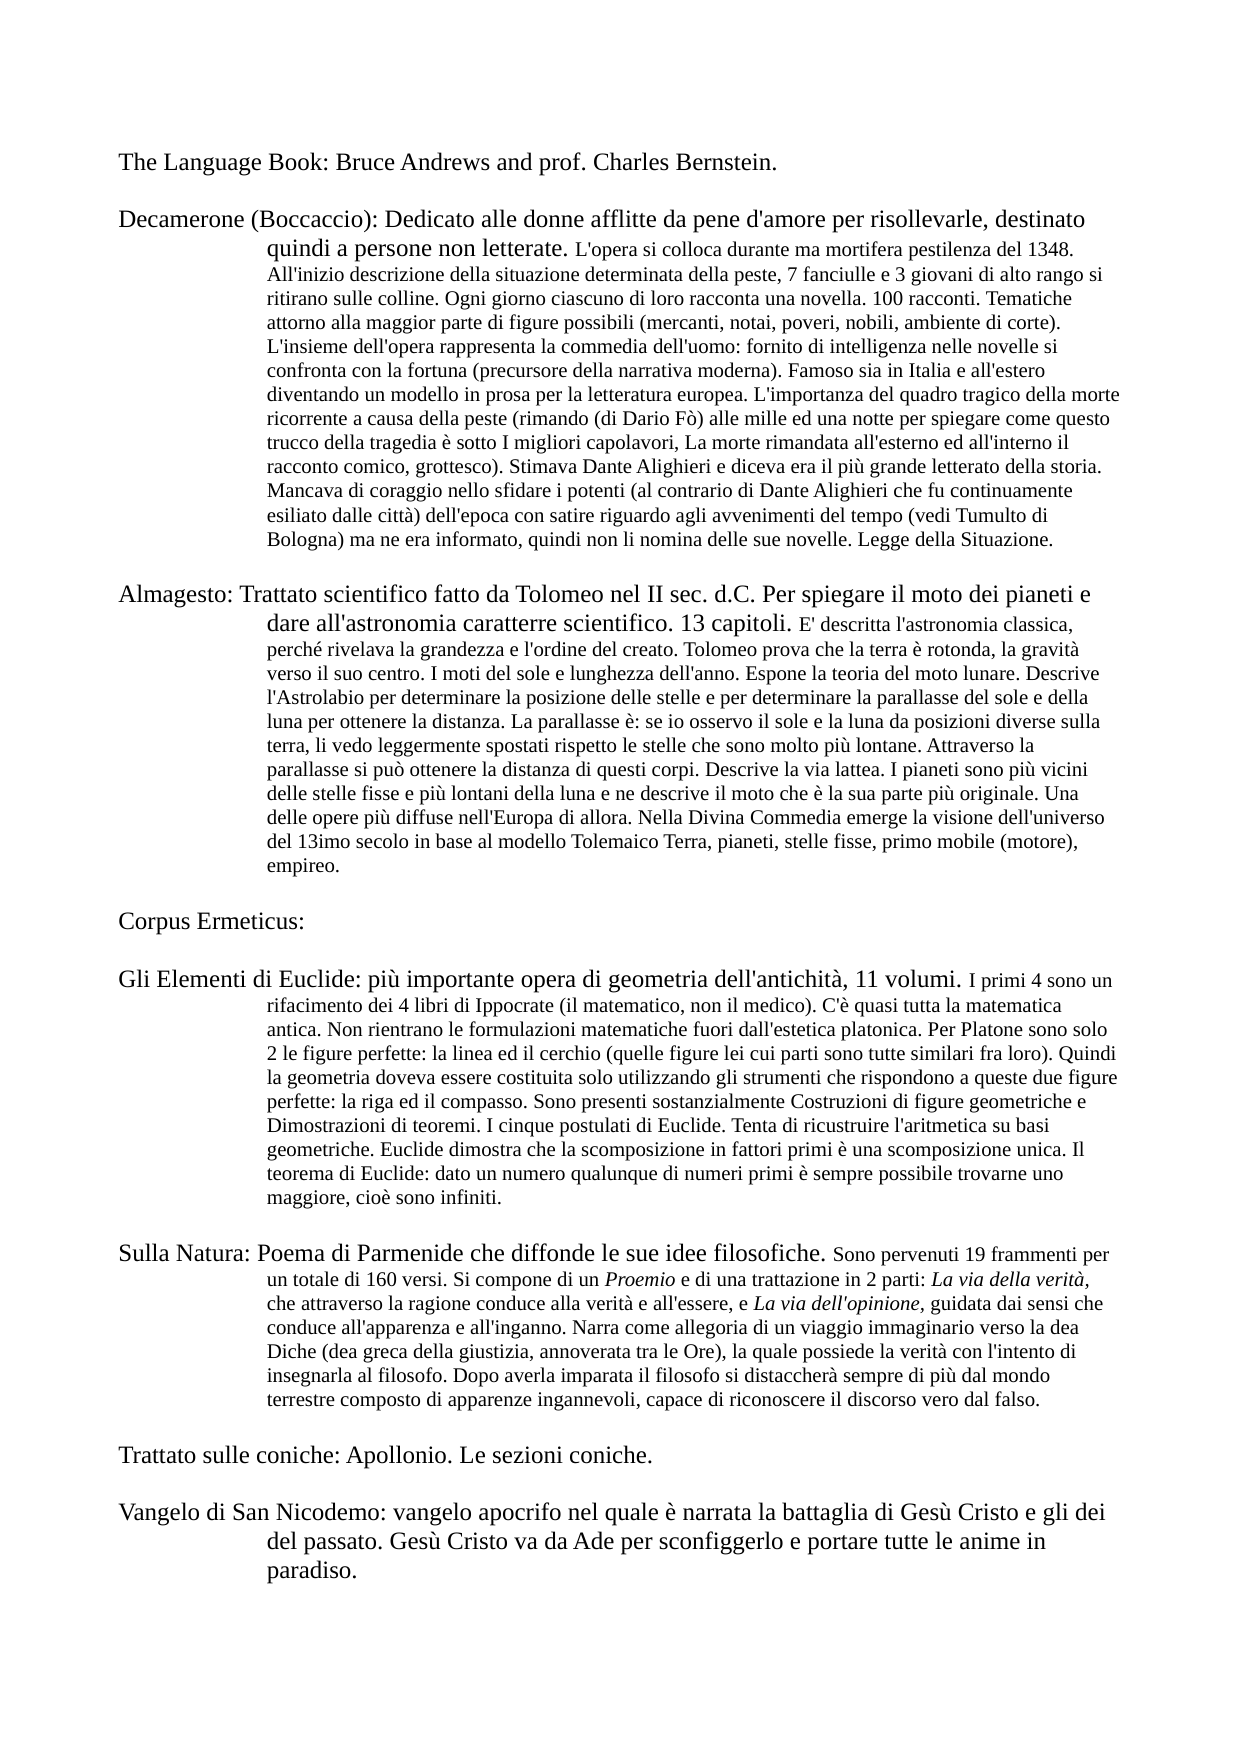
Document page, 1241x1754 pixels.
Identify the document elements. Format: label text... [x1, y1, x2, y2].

text Trattato sulle coniche: Apollonio. Le sezioni coniche. [118, 1440, 1122, 1468]
text Gli Elementi di Euclide: più importante opera di geometria dell'antichità, 11 volumi. I primi 4 sono un rifacimento dei 4 libri di Ippocrate (il matematico, non il medico). C'è quasi tutta la matematica antica. Non rientrano le formulazioni matematiche fuori dall'estetica platonica. Per Platone sono solo 2 le figure perfette: la linea ed il cerchio (quelle figure lei cui parti sono tutte similari fra loro). Quindi la geometria doveva essere costituita solo utilizzando gli strumenti che rispondono a queste due figure perfette: la riga ed il compasso. Sono presenti sostanzialmente Costruzioni di figure geometriche e Dimostrazioni di teoremi. I cinque postulati di Euclide. Tenta di ricustruire l'aritmetica su basi geometriche. Euclide dimostra che la scomposizione in fattori primi è una scomposizione unica. Il teorema di Euclide: dato un numero qualunque di numeri primi è sempre possibile trovarne uno maggiore, cioè sono infiniti. [118, 964, 1122, 1209]
text Corpus Ermeticus: [118, 906, 1122, 935]
text Almagesto: Trattato scientifico fatto da Tolomeo nel II sec. d.C. Per spiegare il moto dei pianeti e dare all'astronomia caratterre scientifico. 13 capitoli. E' descritta l'astronomia classica, perché rivelava la grandezza e l'ordine del creato. Tolomeo prova che la terra è rotonda, la gravità verso il suo centro. I moti del sole e lunghezza dell'anno. Espone la teoria del moto lunare. Descrive l'Astrolabio per determinare la posizione delle stelle e per determinare la parallasse del sole e della luna per ottenere la distanza. La parallasse è: se io osservo il sole e la luna da posizioni diverse sulla terra, li vedo leggermente spostati rispetto le stelle che sono molto più lontane. Attraverso la parallasse si può ottenere la distanza di questi corpi. Descrive la via lattea. I pianeti sono più vicini delle stelle fisse e più lontani della luna e ne descrive il moto che è la sua parte più originale. Una delle opere più diffuse nell'Europa di allora. Nella Divina Commedia emerge la visione dell'universo del 13imo secolo in base al modello Tolemaico Terra, pianeti, stelle fisse, primo mobile (motore), empireo. [118, 579, 1122, 877]
text The Language Book: Bruce Andrews and prof. Charles Bernstein. [118, 147, 1122, 176]
text Vangelo di San Nicodemo: vangelo apocrifo nel quale è narrata la battaglia di Gesù Cristo e gli dei del passato. Gesù Cristo va da Ade per sconfiggerlo e portare tutte le anime in paradiso. [118, 1497, 1122, 1583]
text Decamerone (Boccaccio): Dedicato alle donne afflitte da pene d'amore per risollevarle, destinato quindi a persone non letterate. L'opera si colloca durante ma mortifera pestilenza del 1348. All'inizio descrizione della situazione determinata della peste, 7 fanciulle e 3 giovani di alto rango si ritirano sulle colline. Ogni giorno ciascuno di loro racconta una novella. 100 racconti. Tematiche attorno alla maggior parte di figure possibili (mercanti, notai, poveri, nobili, ambiente di corte). L'insieme dell'opera rappresenta la commedia dell'uomo: fornito di intelligenza nelle novelle si confronta con la fortuna (precursore della narrativa moderna). Famoso sia in Italia e all'estero diventando un modello in prosa per la letteratura europea. L'importanza del quadro tragico della morte ricorrente a causa della peste (rimando (di Dario Fò) alle mille ed una notte per spiegare come questo trucco della tragedia è sotto I migliori capolavori, La morte rimandata all'esterno ed all'interno il racconto comico, grottesco). Stimava Dante Alighieri e diceva era il più grande letterato della storia. Mancava di coraggio nello sfidare i potenti (al contrario di Dante Alighieri che fu continuamente esiliato dalle città) dell'epoca con satire riguardo agli avvenimenti del tempo (vedi Tumulto di Bologna) ma ne era informato, quindi non li nomina delle sue novelle. Legge della Situazione. [118, 204, 1122, 551]
text Sulla Natura: Poema di Parmenide che diffonde le sue idee filosofiche. Sono pervenuti 19 frammenti per un totale di 160 versi. Si compone di un Proemio e di una trattazione in 2 parti: La via della verità, che attraverso la ragione conduce alla verità e all'essere, e La via dell'opinione, guidata dai sensi che conduce all'apparenza e all'inganno. Narra come allegoria di un viaggio immaginario verso la dea Diche (dea greca della giustizia, annoverata tra le Ore), la quale possiede la verità con l'intento di insegnarla al filosofo. Dopo averla imparata il filosofo si distaccherà sempre di più dal mondo terrestre composto di apparenze ingannevoli, capace di riconoscere il discorso vero dal falso. [118, 1238, 1122, 1411]
